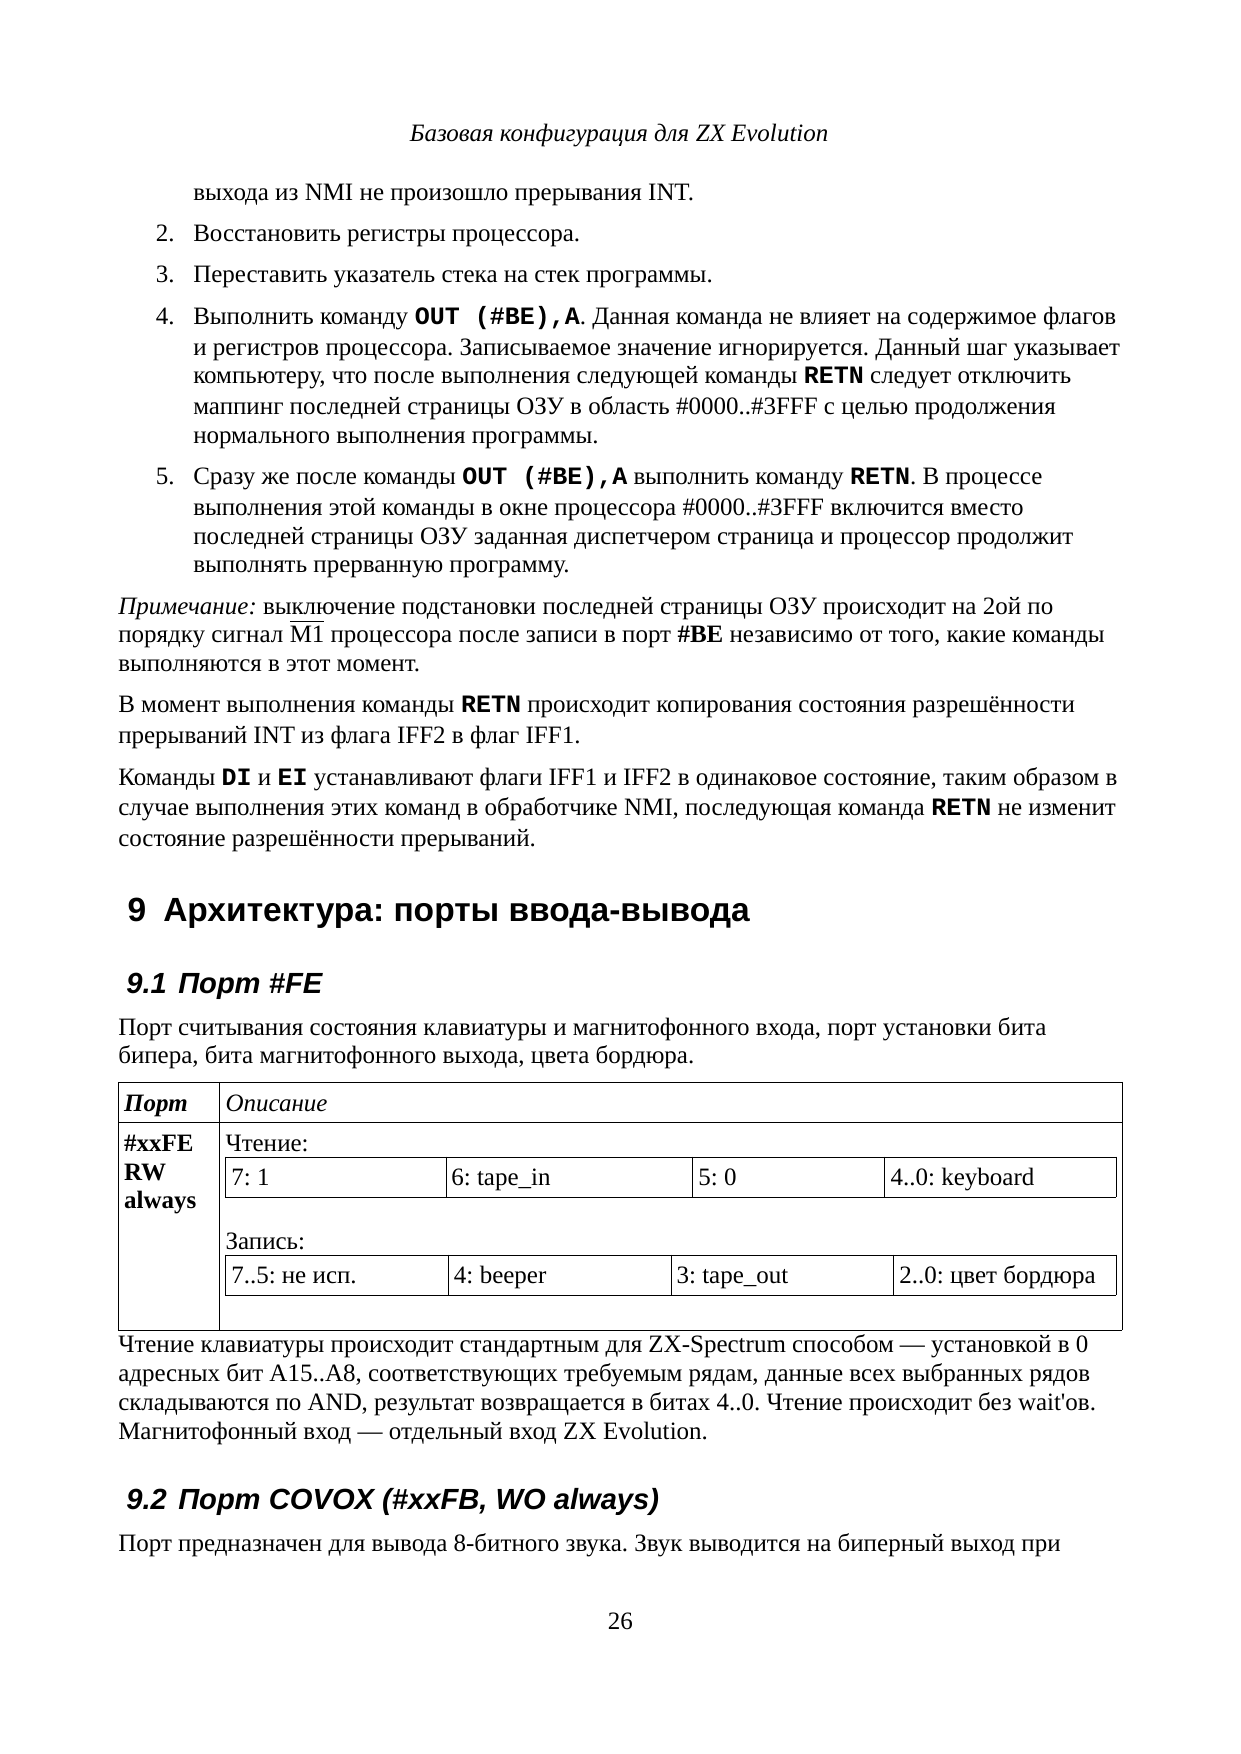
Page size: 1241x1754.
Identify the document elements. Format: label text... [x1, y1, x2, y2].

list Восстановить регистры процессора. [156, 218, 1122, 247]
list выхода из NMI не произошло прерывания INT. [156, 177, 1122, 206]
list Сразу же после команды OUT (#BE),A выполнить команду RETN. В процессе выполнения этой команды в окне процессора #0000..#3FFF включится вместо последней страницы ОЗУ заданная диспетчером страница и процессор продолжит выполнять прерванную программу. [156, 461, 1122, 578]
text Команды DI и EI устанавливают флаги IFF1 и IFF2 в одинаковое состояние, таким образом в случае выполнения этих команд в обработчике NMI, последующая команда RETN не изменит состояние разрешённости прерываний. [118, 762, 1122, 852]
text Порт считывания состояния клавиатуры и магнитофонного входа, порт установки бита бипера, бита магнитофонного выхода, цвета бордюра. [118, 1012, 1122, 1069]
table_header 2..0: цвет бордюра [894, 1256, 1116, 1295]
table_header 4: beeper [449, 1256, 671, 1295]
table_header 7: 1 [226, 1158, 446, 1197]
text Примечание: выключение подстановки последней страницы ОЗУ происходит на 2ой по порядку сигнал M1 процессора после записи в порт #BE независимо от того, какие команды выполняются в этот момент. [118, 591, 1122, 677]
table_header Порт [119, 1083, 219, 1122]
list Переставить указатель стека на стек программы. [156, 259, 1122, 288]
table_header 7..5: не исп. [226, 1256, 448, 1295]
table_cell #xxFE RW always [119, 1123, 219, 1329]
text В момент выполнения команды RETN происходит копирования состояния разрешённости прерываний INT из флага IFF2 в флаг IFF1. [118, 689, 1122, 749]
table_header Описание [220, 1083, 1122, 1122]
text Чтение клавиатуры происходит стандартным для ZX-Spectrum способом — установкой в 0 адресных бит A15..A8, соответствующих требуемым рядам, данные всех выбранных рядов складываются по AND, результат возвращается в битах 4..0. Чтение происходит без wait'ов. Магнитофонный вход — отдельный вход ZX Evolution. [118, 1331, 1122, 1444]
table_header 3: tape_out [672, 1256, 893, 1295]
subtitle Порт COVOX (#xxFB, WO always) [118, 1482, 1122, 1516]
list Выполнить команду OUT (#BE),A. Данная команда не влияет на содержимое флагов и регистров процессора. Записываемое значение игнорируется. Данный шаг указывает компьютеру, что после выполнения следующей команды RETN следует отключить маппинг последней страницы ОЗУ в область #0000..#3FFF с целью продолжения нормального выполнения программы. [156, 301, 1122, 449]
table_header 4..0: keyboard [885, 1158, 1116, 1197]
subtitle Архитектура: порты ввода-вывода [118, 889, 1122, 928]
text Порт предназначен для вывода 8-битного звука. Звук выводится на биперный выход при [118, 1528, 1122, 1557]
table_header 6: tape_in [447, 1158, 692, 1197]
table_cell Чтение: Запись: [220, 1123, 1122, 1329]
table_header 5: 0 [693, 1158, 884, 1197]
subtitle Порт #FE [118, 966, 1122, 999]
